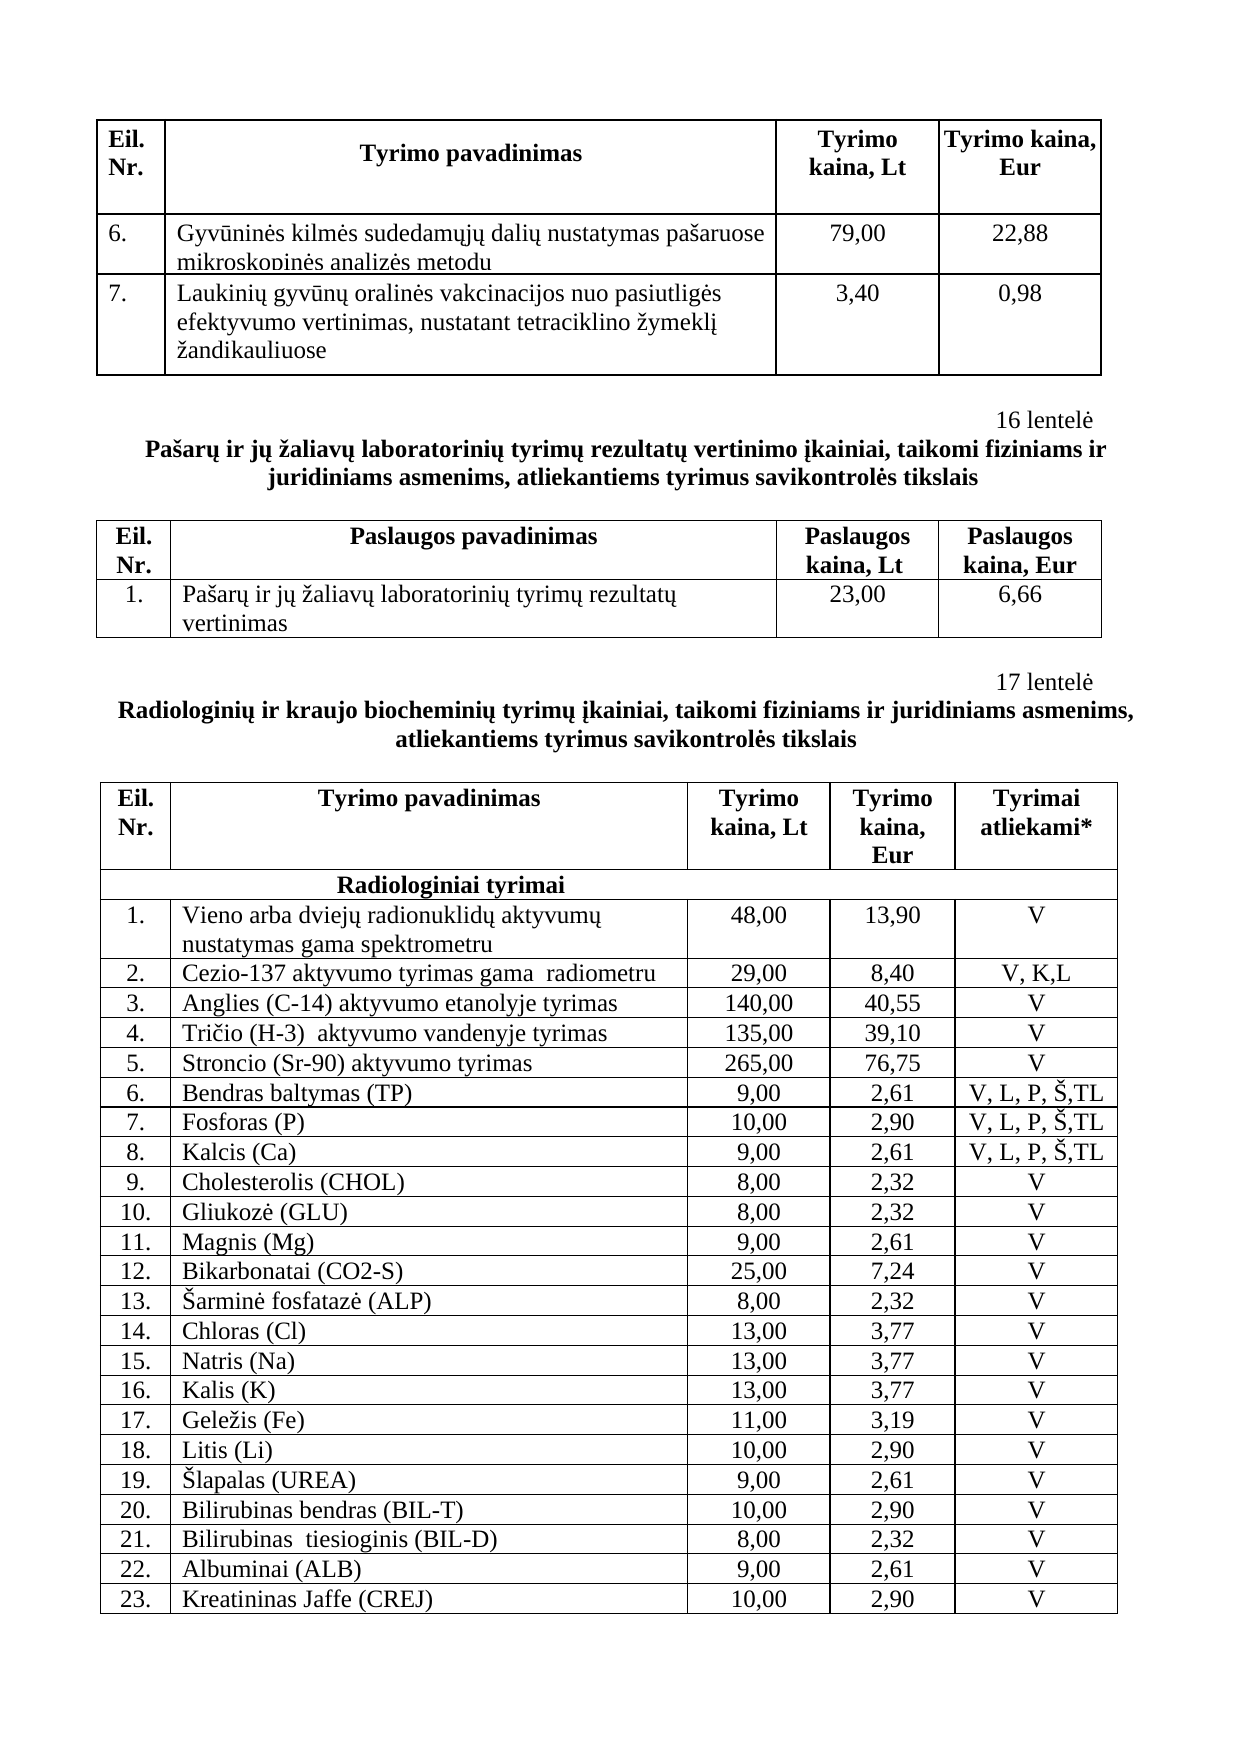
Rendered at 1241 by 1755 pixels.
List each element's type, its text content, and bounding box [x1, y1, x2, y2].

table_cell 4. [101, 1018, 170, 1047]
table_cell 10,00 [688, 1435, 829, 1464]
text Pašarų ir jų žaliavų laboratorinių tyrimų rezultatų vertinimo įkainiai, taikomi fiziniams ir juridiniams asmenims, atliekantiems tyrimus savikontrolės tikslais [100, 434, 1152, 491]
table_cell Gliukozė (GLU) [171, 1197, 687, 1226]
table_cell Kalis (K) [171, 1376, 687, 1404]
table_cell Kreatininas Jaffe (CREJ) [171, 1584, 687, 1613]
table_header Tyrimo kaina, Eur [940, 121, 1100, 213]
table_cell 9. [101, 1167, 170, 1196]
table_header Tyrimo kaina, Lt [688, 783, 829, 869]
table_cell 23. [101, 1584, 170, 1613]
table_cell 8,00 [688, 1525, 829, 1553]
table_cell 11,00 [688, 1405, 829, 1434]
table_cell 6. [101, 1078, 170, 1106]
table_cell 25,00 [688, 1256, 829, 1285]
table_cell V, L, P, Š,TL [956, 1137, 1117, 1166]
table_cell 9,00 [688, 1554, 829, 1583]
table_cell 16. [101, 1376, 170, 1404]
table_cell V [956, 1495, 1117, 1523]
table_cell 2,61 [831, 1137, 954, 1166]
table_cell 2,32 [831, 1286, 954, 1315]
table_header Tyrimo kaina, Lt [777, 121, 938, 213]
table_cell 3,40 [777, 275, 938, 374]
table_header Tyrimo pavadinimas [166, 121, 775, 213]
table_cell V [956, 1197, 1117, 1226]
table_cell 3,77 [831, 1376, 954, 1404]
table_cell 13,00 [688, 1376, 829, 1404]
table_cell Natris (Na) [171, 1346, 687, 1374]
table_cell 17. [101, 1405, 170, 1434]
table_cell Radiologiniai tyrimai [101, 870, 1117, 899]
table_cell 8,40 [831, 959, 954, 987]
table_cell V [956, 1167, 1117, 1196]
table_cell 9,00 [688, 1137, 829, 1166]
table_cell V [956, 1525, 1117, 1553]
table_cell Bendras baltymas (TP) [171, 1078, 687, 1106]
table_cell 21. [101, 1525, 170, 1553]
table_cell 2,61 [831, 1227, 954, 1255]
table_cell V, K,L [956, 959, 1117, 987]
table_cell 29,00 [688, 959, 829, 987]
table_cell V [956, 1435, 1117, 1464]
table_cell 6,66 [939, 580, 1101, 637]
table_cell V [956, 1018, 1117, 1047]
table_cell 2,61 [831, 1465, 954, 1494]
table_cell V, L, P, Š,TL [956, 1108, 1117, 1136]
table_cell 2,90 [831, 1108, 954, 1136]
table_header Eil. Nr. [97, 521, 170, 578]
table_cell 22. [101, 1554, 170, 1583]
table_header Paslaugos pavadinimas [171, 521, 776, 578]
table_header Tyrimo kaina, Eur [831, 783, 954, 869]
text 16 lentelė [100, 405, 1152, 434]
table_cell V [956, 1256, 1117, 1285]
table_cell Pašarų ir jų žaliavų laboratorinių tyrimų rezultatų vertinimas [171, 580, 776, 637]
table_cell 79,00 [777, 215, 938, 273]
table_cell 18. [101, 1435, 170, 1464]
table_cell 3,19 [831, 1405, 954, 1434]
table_cell V, L, P, Š,TL [956, 1078, 1117, 1106]
table_cell 2,90 [831, 1495, 954, 1523]
table_cell 12. [101, 1256, 170, 1285]
table_cell Bilirubinas tiesioginis (BIL-D) [171, 1525, 687, 1553]
table_cell Šlapalas (UREA) [171, 1465, 687, 1494]
table_cell Geležis (Fe) [171, 1405, 687, 1434]
table_cell Bilirubinas bendras (BIL-T) [171, 1495, 687, 1523]
table_cell 39,10 [831, 1018, 954, 1047]
table_cell 40,55 [831, 988, 954, 1017]
table_cell Laukinių gyvūnų oralinės vakcinacijos nuo pasiutligės efektyvumo vertinimas, nustatant tetraciklino žymeklį žandikauliuose [166, 275, 775, 374]
table_cell 2,61 [831, 1078, 954, 1106]
table_cell 8,00 [688, 1286, 829, 1315]
table_header Tyrimai atliekami* [956, 783, 1117, 869]
table_cell V [956, 1316, 1117, 1345]
table_cell Anglies (C-14) aktyvumo etanolyje tyrimas [171, 988, 687, 1017]
table_cell 19. [101, 1465, 170, 1494]
table_cell Stroncio (Sr-90) aktyvumo tyrimas [171, 1048, 687, 1077]
table_cell 3. [101, 988, 170, 1017]
table_cell 0,98 [940, 275, 1100, 374]
table_cell 5. [101, 1048, 170, 1077]
table_cell V [956, 988, 1117, 1017]
table_cell 9,00 [688, 1078, 829, 1106]
table_cell 9,00 [688, 1227, 829, 1255]
table_cell V [956, 1465, 1117, 1494]
table_cell 1. [97, 580, 170, 637]
table_cell Bikarbonatai (CO2-S) [171, 1256, 687, 1285]
table_cell 10,00 [688, 1108, 829, 1136]
text Radiologinių ir kraujo biocheminių tyrimų įkainiai, taikomi fiziniams ir juridiniams asmenims, atliekantiems tyrimus savikontrolės tikslais [100, 696, 1152, 753]
table_cell 8. [101, 1137, 170, 1166]
table_cell 3,77 [831, 1346, 954, 1374]
table_cell 20. [101, 1495, 170, 1523]
table_cell Chloras (Cl) [171, 1316, 687, 1345]
table_cell Vieno arba dviejų radionuklidų aktyvumų nustatymas gama spektrometru [171, 900, 687, 957]
table_cell 2,61 [831, 1554, 954, 1583]
table_cell 2,32 [831, 1525, 954, 1553]
table_cell V [956, 1286, 1117, 1315]
table_cell 2,32 [831, 1167, 954, 1196]
table_cell 9,00 [688, 1465, 829, 1494]
table_cell Fosforas (P) [171, 1108, 687, 1136]
table_cell V [956, 1584, 1117, 1613]
table_cell V [956, 1376, 1117, 1404]
table_cell 1. [101, 900, 170, 957]
table_cell 6. [98, 215, 164, 273]
table_header Tyrimo pavadinimas [171, 783, 687, 869]
table_cell 8,00 [688, 1167, 829, 1196]
table_cell Cholesterolis (CHOL) [171, 1167, 687, 1196]
table_cell 48,00 [688, 900, 829, 957]
table_header Eil. Nr. [101, 783, 170, 869]
table_cell 7,24 [831, 1256, 954, 1285]
table_cell V [956, 1048, 1117, 1077]
table_cell 140,00 [688, 988, 829, 1017]
table_cell V [956, 1227, 1117, 1255]
table_cell Litis (Li) [171, 1435, 687, 1464]
table_header Eil. Nr. [98, 121, 164, 213]
table_cell Cezio-137 aktyvumo tyrimas gama radiometru [171, 959, 687, 987]
table_cell 23,00 [777, 580, 938, 637]
table_cell 2. [101, 959, 170, 987]
table_cell 15. [101, 1346, 170, 1374]
table_cell 13,00 [688, 1346, 829, 1374]
table_cell 76,75 [831, 1048, 954, 1077]
table_cell 10. [101, 1197, 170, 1226]
table_cell 2,90 [831, 1584, 954, 1613]
table_cell 8,00 [688, 1197, 829, 1226]
table_cell 3,77 [831, 1316, 954, 1345]
table_cell Albuminai (ALB) [171, 1554, 687, 1583]
table_cell 22,88 [940, 215, 1100, 273]
table_cell 2,90 [831, 1435, 954, 1464]
table_cell 13,90 [831, 900, 954, 957]
table_header Paslaugos kaina, Eur [939, 521, 1101, 578]
table_cell Magnis (Mg) [171, 1227, 687, 1255]
table_cell V [956, 1554, 1117, 1583]
table_cell V [956, 900, 1117, 957]
text 17 lentelė [100, 667, 1152, 696]
table_cell 13,00 [688, 1316, 829, 1345]
table_cell 2,32 [831, 1197, 954, 1226]
table_cell Kalcis (Ca) [171, 1137, 687, 1166]
table_cell 11. [101, 1227, 170, 1255]
table_cell Gyvūninės kilmės sudedamųjų dalių nustatymas pašaruose mikroskopinės analizės metodu [166, 215, 775, 273]
table_cell V [956, 1346, 1117, 1374]
table_cell Tričio (H-3) aktyvumo vandenyje tyrimas [171, 1018, 687, 1047]
table_cell 135,00 [688, 1018, 829, 1047]
table_cell 14. [101, 1316, 170, 1345]
table_cell 7. [98, 275, 164, 374]
table_cell V [956, 1405, 1117, 1434]
table_cell 7. [101, 1108, 170, 1136]
table_header Paslaugos kaina, Lt [777, 521, 938, 578]
table_cell 265,00 [688, 1048, 829, 1077]
table_cell 13. [101, 1286, 170, 1315]
table_cell 10,00 [688, 1495, 829, 1523]
table_cell 10,00 [688, 1584, 829, 1613]
table_cell Šarminė fosfatazė (ALP) [171, 1286, 687, 1315]
